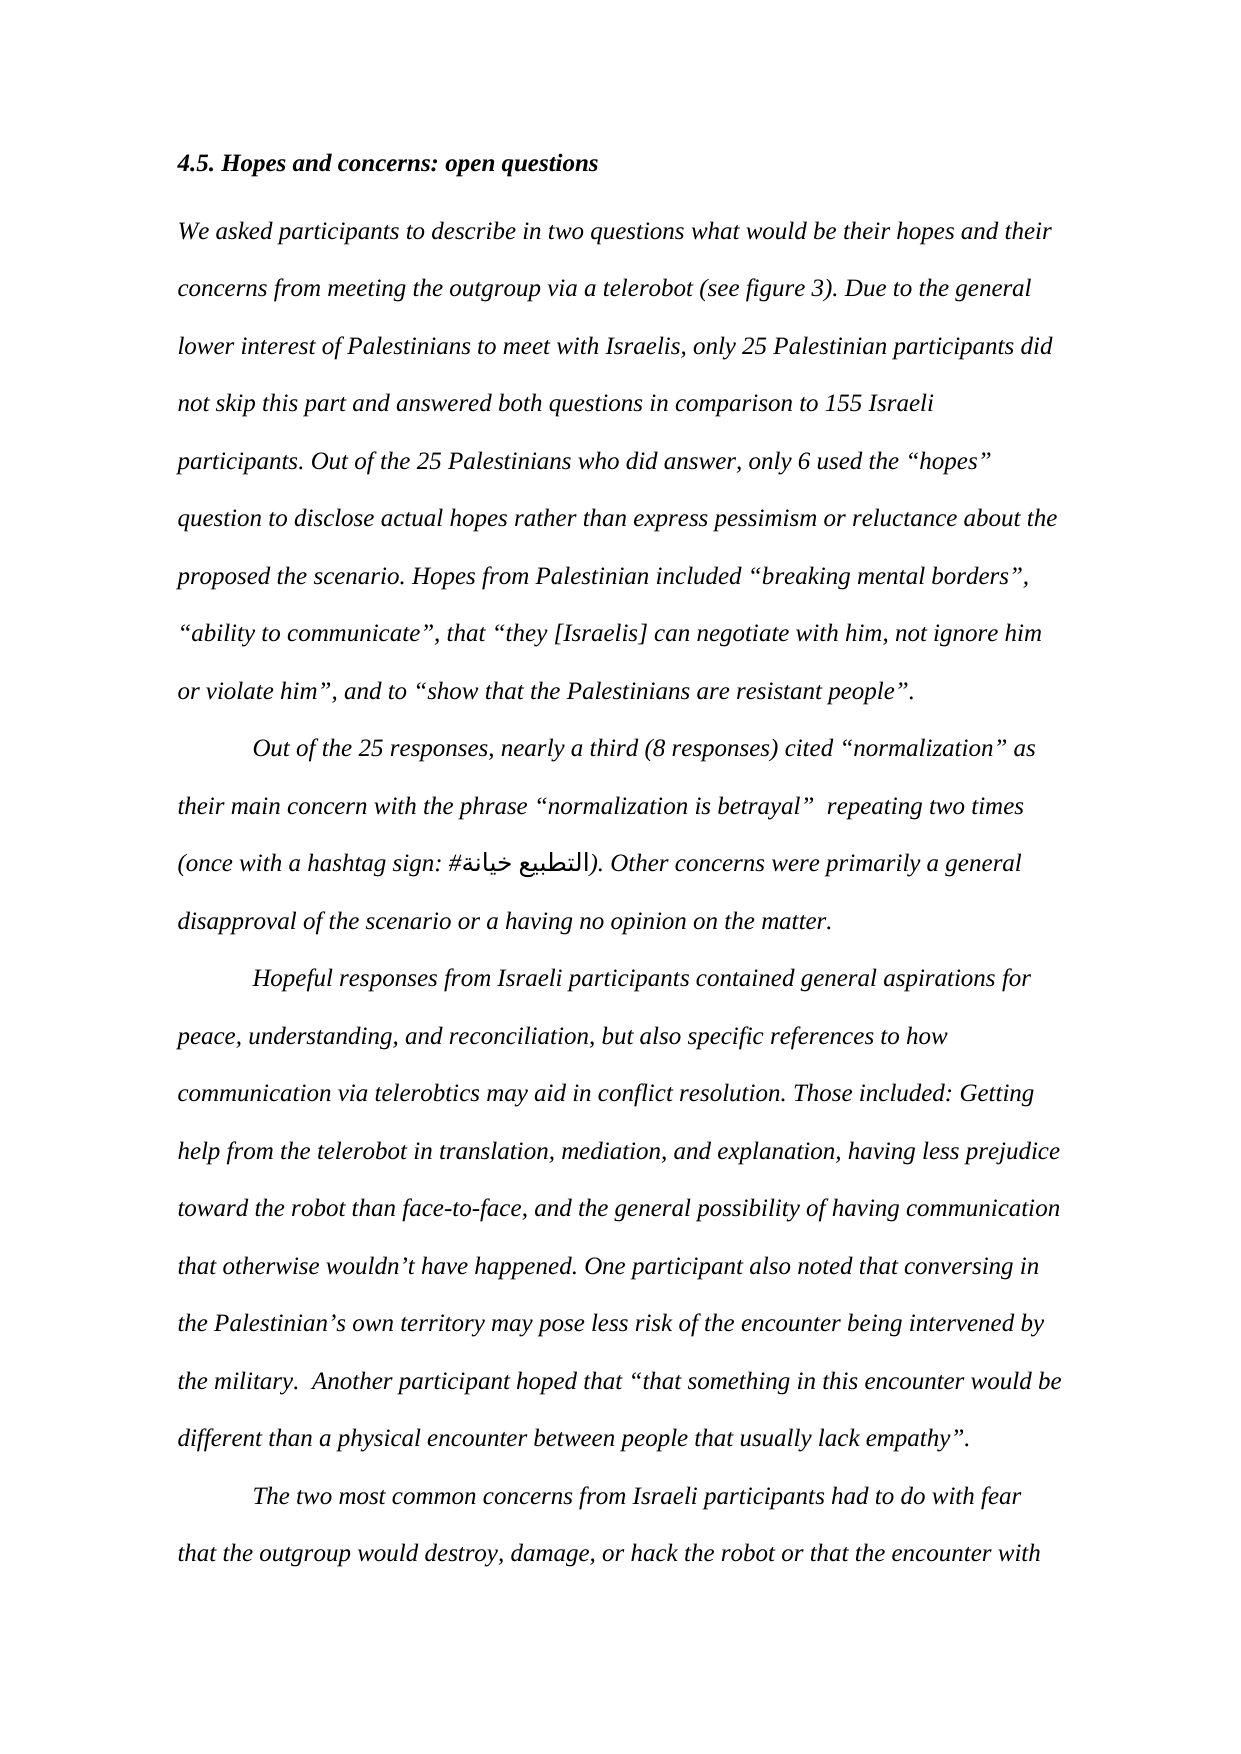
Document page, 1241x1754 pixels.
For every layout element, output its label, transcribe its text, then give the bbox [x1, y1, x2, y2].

text We asked participants to describe in two questions what would be their hopes and their concerns from meeting the outgroup via a telerobot (see figure 3). Due to the general lower interest of Palestinians to meet with Israelis, only 25 Palestinian participants did not skip this part and answered both questions in comparison to 155 Israeli participants. Out of the 25 Palestinians who did answer, only 6 used the “hopes” question to disclose actual hopes rather than express pessimism or reluctance about the proposed the scenario. Hopes from Palestinian included “breaking mental borders”, “ability to communicate”, that “they [Israelis] can negotiate with him, not ignore him or violate him”, and to “show that the Palestinians are resistant people”. [177, 216, 1063, 704]
subtitle 4.5. Hopes and concerns: open questions [177, 148, 1004, 176]
text The two most common concerns from Israeli participants had to do with fear that the outgroup would destroy, damage, or hack the robot or that the encounter with [177, 1481, 1063, 1567]
text Out of the 25 responses, nearly a third (8 responses) cited “normalization” as their main concern with the phrase “normalization is betrayal” repeating two times (once with a hashtag sign: #التطبيع خيانة). Other concerns were primarily a general disapproval of the scenario or a having no opinion on the matter. [177, 733, 1063, 934]
text Hopeful responses from Israeli participants contained general aspirations for peace, understanding, and reconciliation, but also specific references to how communication via telerobtics may aid in conflict resolution. Those included: Getting help from the telerobot in translation, mediation, and explanation, having less prejudice toward the robot than face-to-face, and the general possibility of having communication that otherwise wouldn’t have happened. One participant also noted that conversing in the Palestinian’s own territory may pose less risk of the encounter being intervened by the military. Another participant hoped that “that something in this encounter would be different than a physical encounter between people that usually lack empathy”. [177, 963, 1063, 1452]
